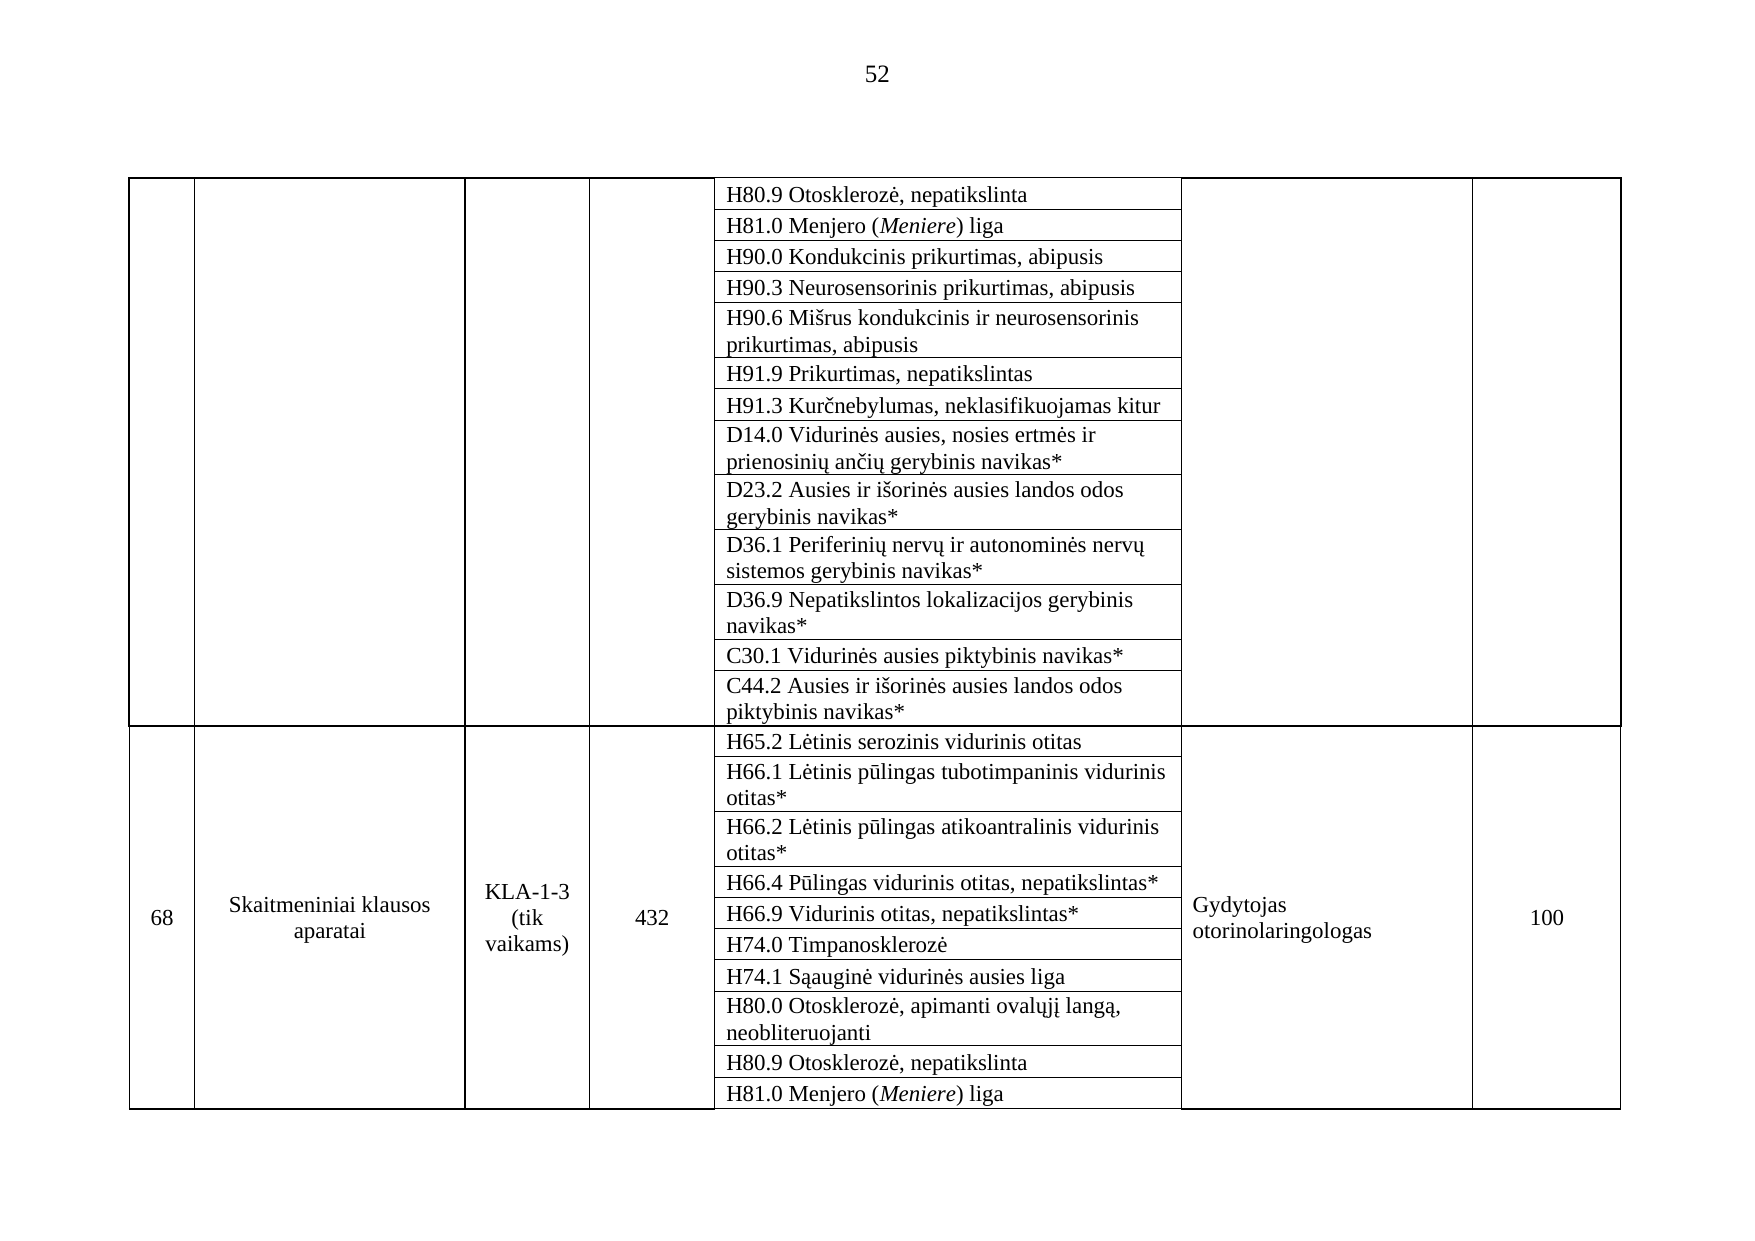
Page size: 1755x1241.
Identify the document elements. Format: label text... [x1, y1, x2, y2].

table_cell 432 [590, 727, 714, 1108]
table_cell H80.0 Otosklerozė, apimanti ovalųjį langą, neobliteruojanti [715, 992, 1181, 1045]
table_cell D36.9 Nepatikslintos lokalizacijos gerybinis navikas* [715, 585, 1181, 639]
table_cell D36.1 Periferinių nervų ir autonominės nervų sistemos gerybinis navikas* [715, 530, 1181, 584]
table_cell KLA-1-3 (tik vaikams) [466, 727, 589, 1108]
table_cell H90.0 Kondukcinis prikurtimas, abipusis [715, 241, 1181, 271]
table_cell H81.0 Menjero (Meniere) liga [715, 1078, 1181, 1108]
table_cell Skaitmeniniai klausos aparatai [195, 727, 464, 1108]
table_cell H74.0 Timpanosklerozė [715, 929, 1181, 959]
table_cell 100 [1473, 727, 1620, 1108]
table_cell [466, 179, 589, 725]
table_cell H90.6 Mišrus kondukcinis ir neurosensorinis prikurtimas, abipusis [715, 303, 1181, 357]
table_cell H65.2 Lėtinis serozinis vidurinis otitas [715, 727, 1181, 756]
table_cell [130, 179, 194, 725]
table_cell [590, 179, 714, 725]
table_cell H66.2 Lėtinis pūlingas atikoantralinis vidurinis otitas* [715, 812, 1181, 866]
table_cell H66.4 Pūlingas vidurinis otitas, nepatikslintas* [715, 867, 1181, 897]
table_cell H81.0 Menjero (Meniere) liga [715, 210, 1181, 240]
table_cell H66.9 Vidurinis otitas, nepatikslintas* [715, 898, 1181, 928]
table_cell D14.0 Vidurinės ausies, nosies ertmės ir prienosinių ančių gerybinis navikas* [715, 421, 1181, 474]
table_cell H74.1 Sąauginė vidurinės ausies liga [715, 960, 1181, 991]
table_cell C44.2 Ausies ir išorinės ausies landos odos piktybinis navikas* [715, 671, 1181, 725]
table_cell [1473, 179, 1620, 725]
table_cell H91.3 Kurčnebylumas, neklasifikuojamas kitur [715, 389, 1181, 419]
table_cell H90.3 Neurosensorinis prikurtimas, abipusis [715, 272, 1181, 302]
table_cell D23.2 Ausies ir išorinės ausies landos odos gerybinis navikas* [715, 475, 1181, 529]
table_cell C30.1 Vidurinės ausies piktybinis navikas* [715, 640, 1181, 670]
table_cell [1182, 179, 1472, 725]
table_cell H80.9 Otosklerozė, nepatikslinta [715, 1046, 1181, 1077]
table_cell 68 [130, 727, 194, 1108]
table_cell H91.9 Prikurtimas, nepatikslintas [715, 358, 1181, 388]
table_cell H66.1 Lėtinis pūlingas tubotimpaninis vidurinis otitas* [715, 757, 1181, 811]
table_cell Gydytojas otorinolaringologas [1182, 727, 1472, 1108]
table_cell [195, 179, 464, 725]
table_cell H80.9 Otosklerozė, nepatikslinta [715, 178, 1181, 208]
